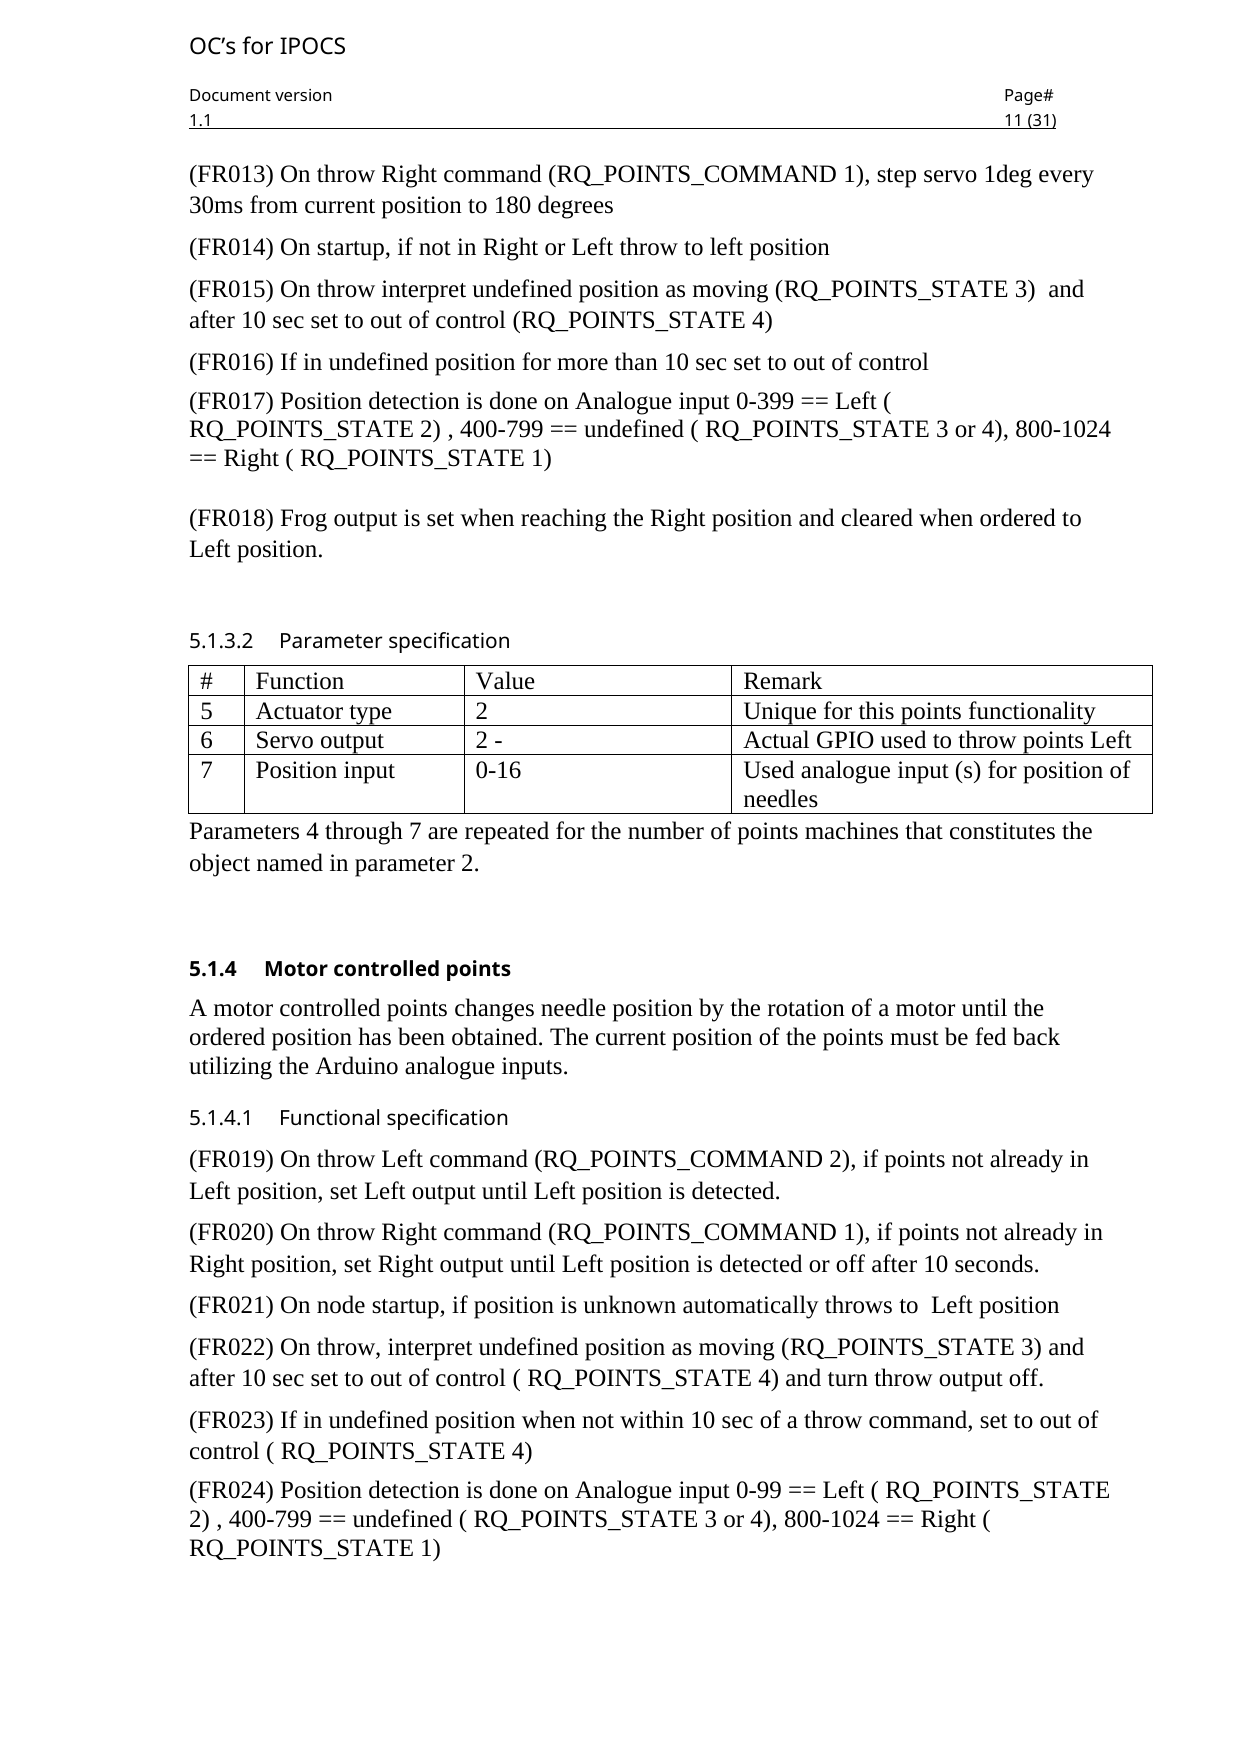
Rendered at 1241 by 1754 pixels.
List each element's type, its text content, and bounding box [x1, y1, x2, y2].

table_cell 7 [189, 755, 244, 813]
table_cell Position input [245, 755, 464, 813]
table_cell 2 - [465, 726, 731, 754]
text Parameters 4 through 7 are repeated for the number of points machines that constitutes the object named in parameter 2. [189, 814, 1122, 876]
table_header # [189, 666, 244, 695]
table_header Remark [732, 666, 1152, 695]
table_cell 5 [189, 696, 244, 724]
table_cell 2 [465, 696, 731, 724]
subtitle Motor controlled points [189, 952, 1122, 983]
table_cell Unique for this points functionality [732, 696, 1152, 724]
table_cell 0-16 [465, 755, 731, 813]
text (FR013) On throw Right command (RQ_POINTS_COMMAND 1), step servo 1deg every 30ms from current position to 180 degrees [189, 157, 1122, 219]
text (FR014) On startup, if not in Right or Left throw to left position [189, 229, 1122, 261]
text (FR017) Position detection is done on Analogue input 0-399 == Left ( RQ_POINTS_STATE 2) , 400-799 == undefined ( RQ_POINTS_STATE 3 or 4), 800-1024 == Right ( RQ_POINTS_STATE 1) [189, 386, 1122, 472]
table_cell Used analogue input (s) for position of needles [732, 755, 1152, 813]
table_header Function [245, 666, 464, 695]
text (FR023) If in undefined position when not within 10 sec of a throw command, set to out of control ( RQ_POINTS_STATE 4) [189, 1402, 1122, 1465]
text (FR018) Frog output is set when reaching the Right position and cleared when ordered to Left position. [189, 501, 1122, 563]
table_cell Actuator type [245, 696, 464, 724]
text (FR016) If in undefined position for more than 10 sec set to out of control [189, 344, 1122, 375]
table_header Value [465, 666, 731, 695]
text (FR015) On throw interpret undefined position as moving (RQ_POINTS_STATE 3) and after 10 sec set to out of control (RQ_POINTS_STATE 4) [189, 271, 1122, 334]
text (FR021) On node startup, if position is unknown automatically throws to Left position [189, 1288, 1122, 1319]
table_cell 6 [189, 726, 244, 754]
text (FR020) On throw Right command (RQ_POINTS_COMMAND 1), if points not already in Right position, set Right output until Left position is detected or off after 10 seconds. [189, 1215, 1122, 1277]
text A motor controlled points changes needle position by the rotation of a motor until the ordered position has been obtained. The current position of the points must be fed back utilizing the Arduino analogue inputs. [189, 993, 1122, 1079]
text (FR022) On throw, interpret undefined position as moving (RQ_POINTS_STATE 3) and after 10 sec set to out of control ( RQ_POINTS_STATE 4) and turn throw output off. [189, 1329, 1122, 1392]
text (FR019) On throw Left command (RQ_POINTS_COMMAND 2), if points not already in Left position, set Left output until Left position is detected. [189, 1142, 1122, 1204]
table_cell Servo output [245, 726, 464, 754]
text (FR024) Position detection is done on Analogue input 0-99 == Left ( RQ_POINTS_STATE 2) , 400-799 == undefined ( RQ_POINTS_STATE 3 or 4), 800-1024 == Right ( RQ_POINTS_STATE 1) [189, 1475, 1122, 1562]
subtitle Parameter specification [189, 623, 1122, 654]
table_cell Actual GPIO used to throw points Left [732, 726, 1152, 754]
subtitle Functional specification [189, 1100, 1122, 1132]
